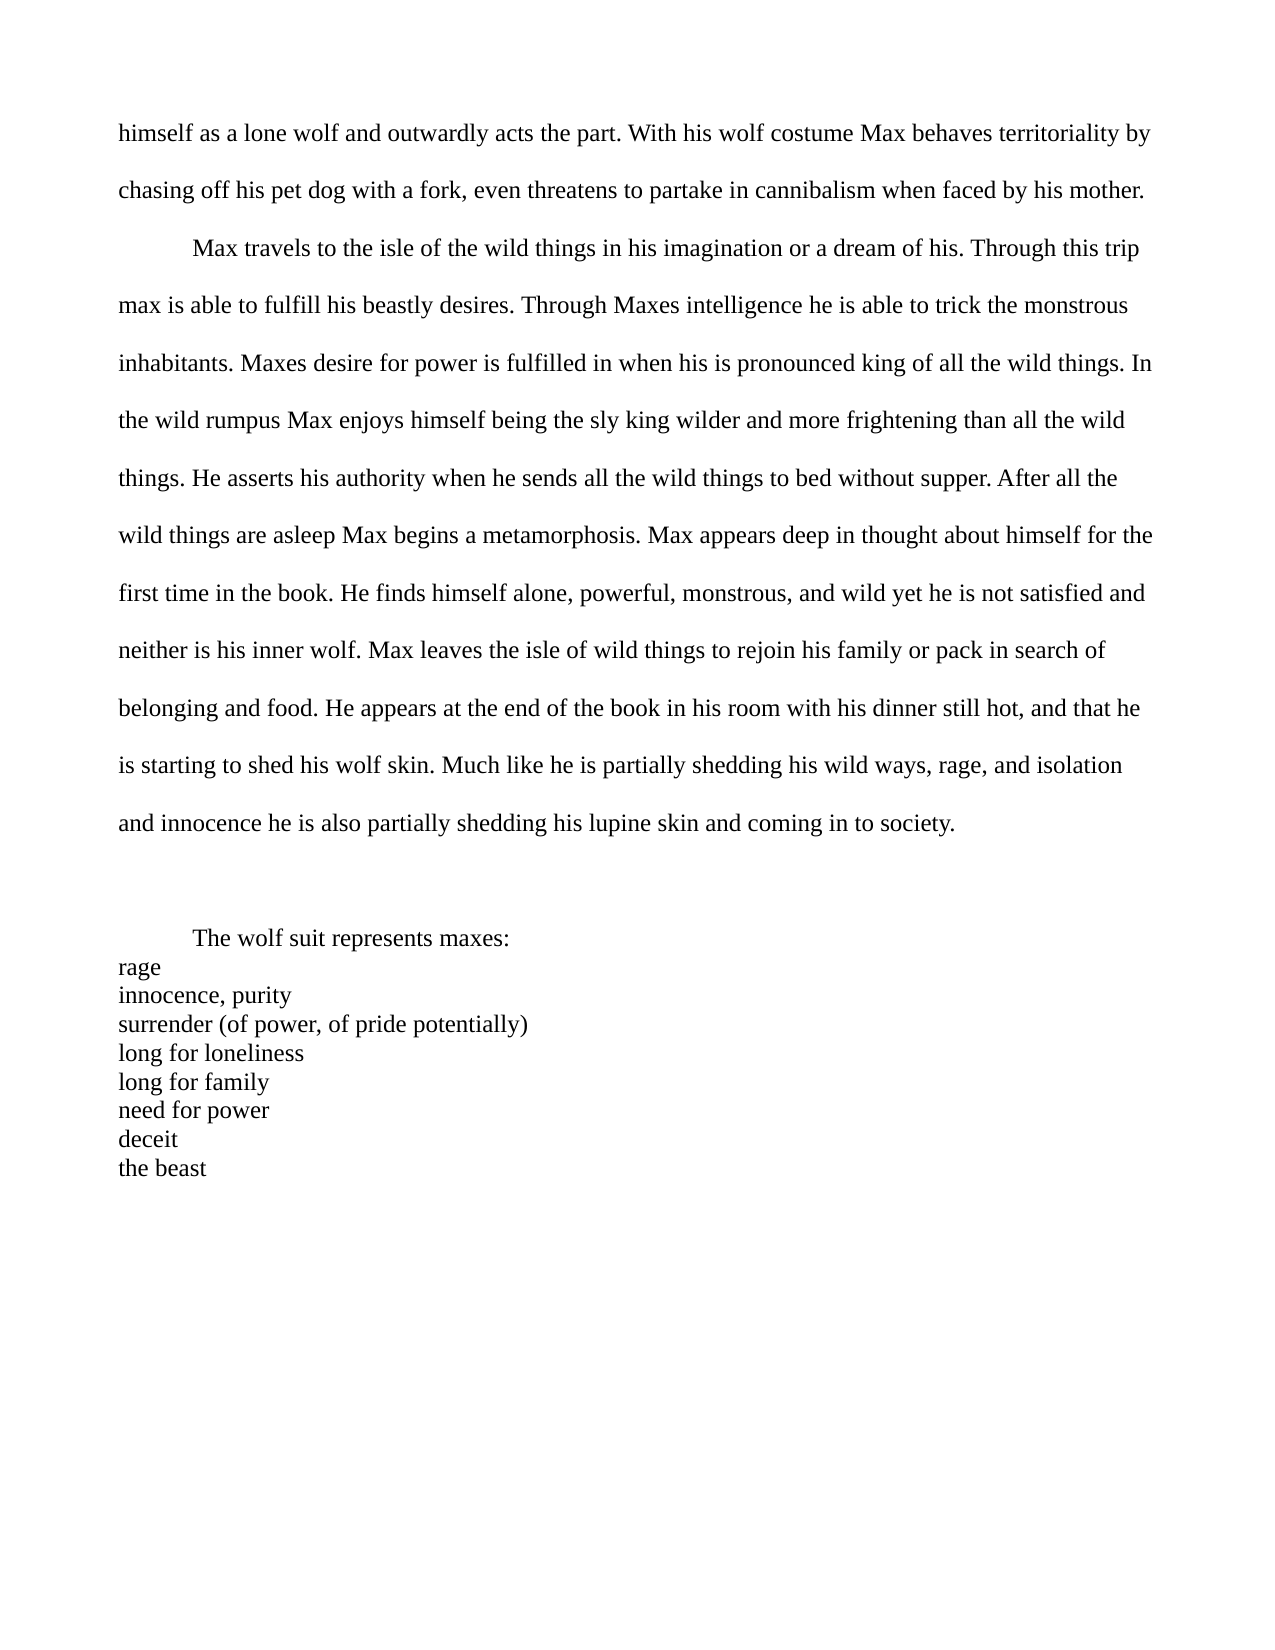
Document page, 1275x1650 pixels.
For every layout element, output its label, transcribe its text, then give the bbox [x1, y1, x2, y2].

text innocence, purity [118, 981, 1157, 1009]
text surrender (of power, of pride potentially) [118, 1009, 1157, 1038]
text long for family [118, 1067, 1157, 1096]
text The wolf suit represents maxes: [118, 923, 1157, 952]
text himself as a lone wolf and outwardly acts the part. With his wolf costume Max behaves territoriality by chasing off his pet dog with a fork, even threatens to partake in cannibalism when faced by his mother. [118, 118, 1157, 204]
text deceit [118, 1124, 1157, 1153]
text Max travels to the isle of the wild things in his imagination or a dream of his. Through this trip max is able to fulfill his beastly desires. Through Maxes intelligence he is able to trick the monstrous inhabitants. Maxes desire for power is fulfilled in when his is pronounced king of all the wild things. In the wild rumpus Max enjoys himself being the sly king wilder and more frightening than all the wild things. He asserts his authority when he sends all the wild things to bed without supper. After all the wild things are asleep Max begins a metamorphosis. Max appears deep in thought about himself for the first time in the book. He finds himself alone, powerful, monstrous, and wild yet he is not satisfied and neither is his inner wolf. Max leaves the isle of wild things to rejoin his family or pack in search of belonging and food. He appears at the end of the book in his room with his dinner still hot, and that he is starting to shed his wolf skin. Much like he is partially shedding his wild ways, rage, and isolation and innocence he is also partially shedding his lupine skin and coming in to society. [118, 233, 1157, 837]
text need for power [118, 1096, 1157, 1124]
text the beast [118, 1153, 1157, 1182]
text rage [118, 952, 1157, 981]
text long for loneliness [118, 1038, 1157, 1067]
